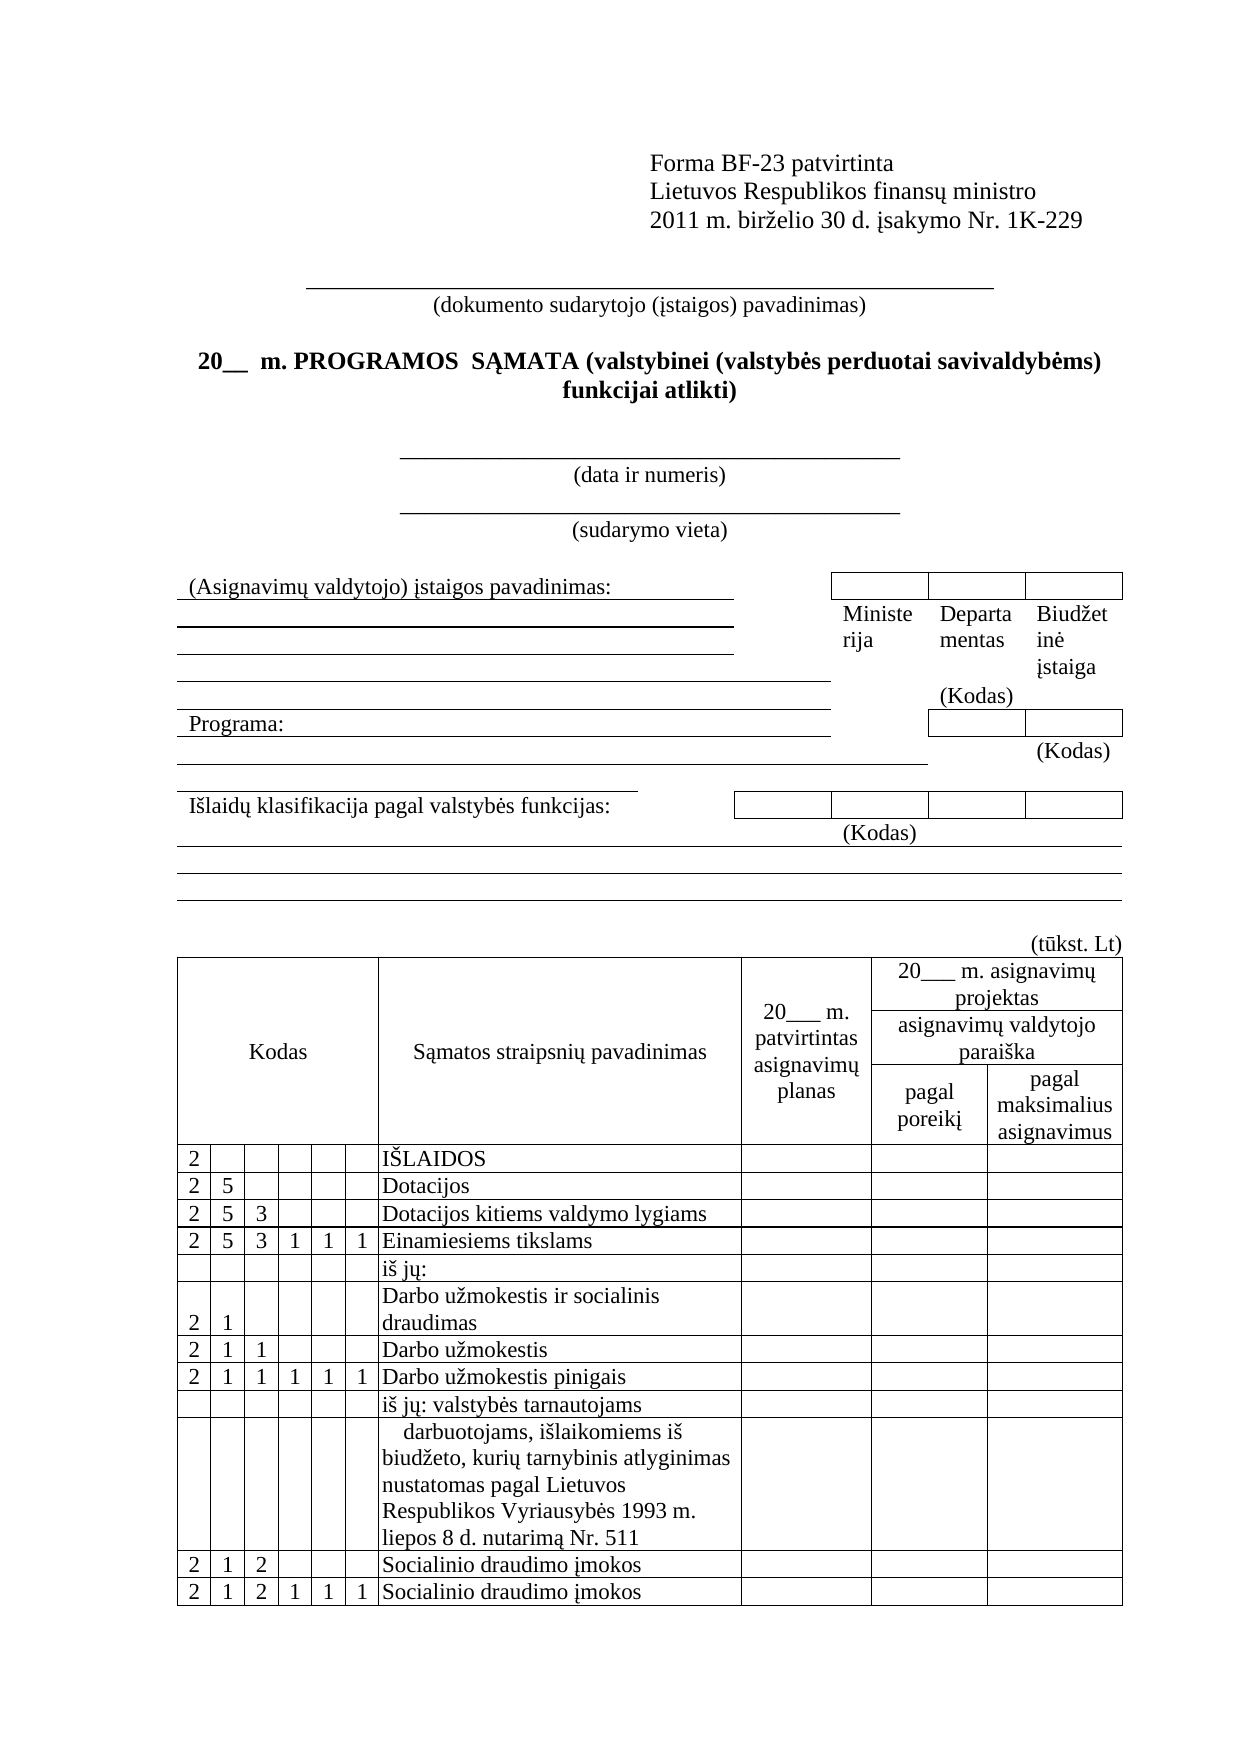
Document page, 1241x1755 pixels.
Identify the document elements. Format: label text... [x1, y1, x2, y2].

table_cell [742, 1145, 871, 1172]
table_cell 1 [312, 1363, 345, 1390]
table_cell [872, 1255, 987, 1281]
table_cell 1 [312, 1578, 345, 1605]
table_cell [734, 599, 831, 681]
table_cell [346, 1336, 378, 1362]
table_cell [245, 1145, 278, 1172]
table_cell 1 [211, 1363, 244, 1390]
table_cell [245, 1391, 278, 1417]
table_cell [832, 792, 928, 818]
table_header Sąmatos straipsnių pavadinimas [379, 958, 741, 1144]
table_cell [245, 1418, 278, 1550]
table_cell [177, 600, 734, 626]
table_cell [638, 682, 734, 709]
table_cell [734, 847, 831, 873]
table_cell [734, 710, 831, 736]
table_cell [279, 1173, 311, 1199]
table_cell [742, 1282, 871, 1335]
table_cell [312, 1551, 345, 1577]
table_cell [872, 1336, 987, 1362]
table_cell [988, 1282, 1122, 1335]
table_header Kodas [178, 958, 378, 1144]
table_cell [988, 1418, 1122, 1550]
table_cell [1026, 710, 1122, 736]
table_cell darbuotojams, išlaikomiems iš biudžeto, kurių tarnybinis atlyginimas nustatomas pagal Lietuvos Respublikos Vyriausybės 1993 m. liepos 8 d. nutarimą Nr. 511 [379, 1418, 741, 1550]
table_cell 5 [211, 1200, 244, 1226]
table_cell [734, 765, 831, 791]
table_cell [312, 1145, 345, 1172]
table_cell 2 [245, 1578, 278, 1605]
table_cell 2 [178, 1145, 210, 1172]
table_cell 1 [211, 1282, 244, 1335]
table_cell [312, 1173, 345, 1199]
table_cell [872, 1282, 987, 1335]
table_cell [831, 847, 928, 873]
text 2011 m. birželio 30 d. įsakymo Nr. 1K-229 [649, 205, 1122, 234]
table_cell 1 [245, 1336, 278, 1362]
table_cell 3 [245, 1200, 278, 1226]
table_cell [177, 737, 637, 763]
table_cell [872, 1551, 987, 1577]
table_cell [735, 792, 831, 818]
table_cell 5 [211, 1228, 244, 1254]
table_cell [742, 1336, 871, 1362]
table_cell [178, 1255, 210, 1281]
table_cell [742, 1578, 871, 1605]
table_cell Socialinio draudimo įmokos [379, 1551, 741, 1577]
table_cell iš jų: valstybės tarnautojams [379, 1391, 741, 1417]
table_cell [279, 1200, 311, 1226]
table_cell [177, 655, 734, 681]
table_cell Darbo užmokestis pinigais [379, 1363, 741, 1390]
table_cell [279, 1418, 311, 1550]
table_cell [178, 1418, 210, 1550]
table_cell [988, 1336, 1122, 1362]
table_cell [734, 682, 831, 709]
table_cell [929, 792, 1025, 818]
table_cell [1025, 847, 1122, 873]
table_cell [872, 1418, 987, 1550]
table_cell [245, 1173, 278, 1199]
table_cell [279, 1282, 311, 1335]
table_cell [1025, 681, 1122, 709]
table_cell [734, 737, 831, 763]
table_cell [312, 1200, 345, 1226]
table_cell [742, 1173, 871, 1199]
text (dokumento sudarytojo (įstaigos) pavadinimas) [177, 291, 1122, 318]
table_cell [988, 1391, 1122, 1417]
table_cell [211, 1255, 244, 1281]
table_header [832, 573, 928, 599]
table_cell [872, 1173, 987, 1199]
table_cell [346, 1551, 378, 1577]
table_cell [1025, 764, 1122, 791]
table_cell 2 [178, 1282, 210, 1335]
table_header 20___ m. asignavimų projektas [872, 958, 1122, 1010]
table_header 20___ m. patvirtintas asignavimų planas [742, 958, 871, 1144]
table_cell 2 [178, 1200, 210, 1226]
table_cell 1 [346, 1228, 378, 1254]
table_cell [928, 764, 1025, 791]
table_cell [346, 1200, 378, 1226]
table_cell Ministerija [831, 600, 928, 681]
table_cell 2 [178, 1336, 210, 1362]
table_cell [638, 791, 734, 818]
table_cell [279, 1145, 311, 1172]
table_cell 3 [245, 1228, 278, 1254]
table_cell [988, 1173, 1122, 1199]
table_cell 2 [178, 1551, 210, 1577]
table_cell pagal maksimalius asignavimus [988, 1065, 1122, 1144]
table_cell [312, 1282, 345, 1335]
table_cell 1 [279, 1228, 311, 1254]
table_cell [831, 681, 928, 709]
table_cell [742, 1391, 871, 1417]
table_cell [346, 1418, 378, 1550]
table_cell [346, 1255, 378, 1281]
table_cell 1 [346, 1578, 378, 1605]
table_cell [742, 1255, 871, 1281]
table_cell [872, 1578, 987, 1605]
table_cell (Kodas) [1025, 737, 1122, 763]
table_cell [928, 819, 1025, 846]
table_cell (Kodas) [928, 681, 1025, 709]
table_cell 2 [178, 1363, 210, 1390]
table_cell (Kodas) [831, 819, 928, 846]
table_cell [279, 1336, 311, 1362]
table_cell [1025, 819, 1122, 846]
table_cell [211, 1145, 244, 1172]
table_cell [178, 1391, 210, 1417]
table_header [929, 573, 1025, 599]
table_cell [346, 1173, 378, 1199]
table_cell [872, 1200, 987, 1226]
table_cell [988, 1578, 1122, 1605]
table_cell [988, 1228, 1122, 1254]
table_cell [831, 765, 928, 791]
table_cell [177, 847, 637, 873]
table_cell 1 [211, 1578, 244, 1605]
table_cell [346, 1391, 378, 1417]
table_cell [742, 1418, 871, 1550]
table_cell [638, 818, 734, 846]
table_cell 2 [245, 1551, 278, 1577]
text (tūkst. Lt) [177, 930, 1122, 957]
table_cell [988, 1551, 1122, 1577]
table_cell [742, 1200, 871, 1226]
text ________________________________________ [177, 433, 1122, 461]
table_header [734, 572, 831, 599]
table_cell [346, 1145, 378, 1172]
table_cell [245, 1255, 278, 1281]
table_cell 5 [211, 1173, 244, 1199]
table_cell [312, 1391, 345, 1417]
table_cell [872, 1391, 987, 1417]
table_cell [312, 1336, 345, 1362]
text (sudarymo vieta) [177, 517, 1122, 543]
table_cell [1026, 792, 1122, 818]
table_cell [638, 847, 734, 873]
table_cell [638, 765, 734, 791]
table_cell Programa: [177, 710, 637, 736]
table_cell 1 [211, 1551, 244, 1577]
table_cell pagal poreikį [872, 1065, 987, 1144]
table_cell asignavimų valdytojo paraiška [872, 1011, 1122, 1064]
table_cell Darbo užmokestis ir socialinis draudimas [379, 1282, 741, 1335]
table_cell 1 [279, 1363, 311, 1390]
table_cell Dotacijos [379, 1173, 741, 1199]
table_cell IŠLAIDOS [379, 1145, 741, 1172]
table_cell [312, 1255, 345, 1281]
table_cell [988, 1255, 1122, 1281]
table_cell [638, 737, 734, 763]
table_cell [928, 847, 1025, 873]
table_header [1026, 573, 1122, 599]
table_cell [742, 1228, 871, 1254]
table_cell Dotacijos kitiems valdymo lygiams [379, 1200, 741, 1226]
table_cell [742, 1551, 871, 1577]
table_cell [245, 1282, 278, 1335]
table_cell Biudžetinė įstaiga [1025, 600, 1122, 681]
table_cell [346, 1282, 378, 1335]
table_cell [177, 818, 637, 846]
table_cell [638, 710, 734, 736]
table_cell [279, 1391, 311, 1417]
text ________________________________________ [177, 488, 1122, 517]
table_cell [988, 1363, 1122, 1390]
table_cell [872, 1228, 987, 1254]
table_cell Socialinio draudimo įmokos [379, 1578, 741, 1605]
table_cell [929, 710, 1025, 736]
table_cell [177, 874, 1122, 900]
table_cell [177, 628, 734, 654]
table_cell [831, 736, 928, 763]
table_cell [988, 1200, 1122, 1226]
table_cell 2 [178, 1228, 210, 1254]
text 20__ m. PROGRAMOS SĄMATA (valstybinei (valstybės perduotai savivaldybėms) funkcijai atlikti) [177, 346, 1122, 404]
table_cell 2 [178, 1578, 210, 1605]
table_cell [872, 1363, 987, 1390]
table_cell Departamentas [928, 600, 1025, 681]
table_cell [872, 1145, 987, 1172]
text Forma BF-23 patvirtinta [649, 148, 1122, 176]
table_cell [279, 1255, 311, 1281]
table_cell [211, 1418, 244, 1550]
table_cell 1 [245, 1363, 278, 1390]
table_cell 1 [312, 1228, 345, 1254]
text (data ir numeris) [177, 461, 1122, 488]
table_cell [734, 819, 831, 846]
table_cell [211, 1391, 244, 1417]
table_cell [988, 1145, 1122, 1172]
table_cell Darbo užmokestis [379, 1336, 741, 1362]
table_cell [177, 765, 637, 791]
table_cell Einamiesiems tikslams [379, 1228, 741, 1254]
table_cell [312, 1418, 345, 1550]
table_cell 1 [211, 1336, 244, 1362]
table_cell [928, 737, 1025, 763]
text Lietuvos Respublikos finansų ministro [649, 176, 1122, 205]
table_cell [279, 1551, 311, 1577]
table_cell 1 [279, 1578, 311, 1605]
table_cell [742, 1363, 871, 1390]
table_header (Asignavimų valdytojo) įstaigos pavadinimas: [177, 572, 734, 599]
table_cell [831, 709, 928, 736]
table_cell 2 [178, 1173, 210, 1199]
table_cell [177, 682, 637, 709]
text _______________________________________________________ [177, 263, 1122, 291]
table_cell Išlaidų klasifikacija pagal valstybės funkcijas: [177, 792, 637, 818]
table_cell iš jų: [379, 1255, 741, 1281]
table_cell 1 [346, 1363, 378, 1390]
